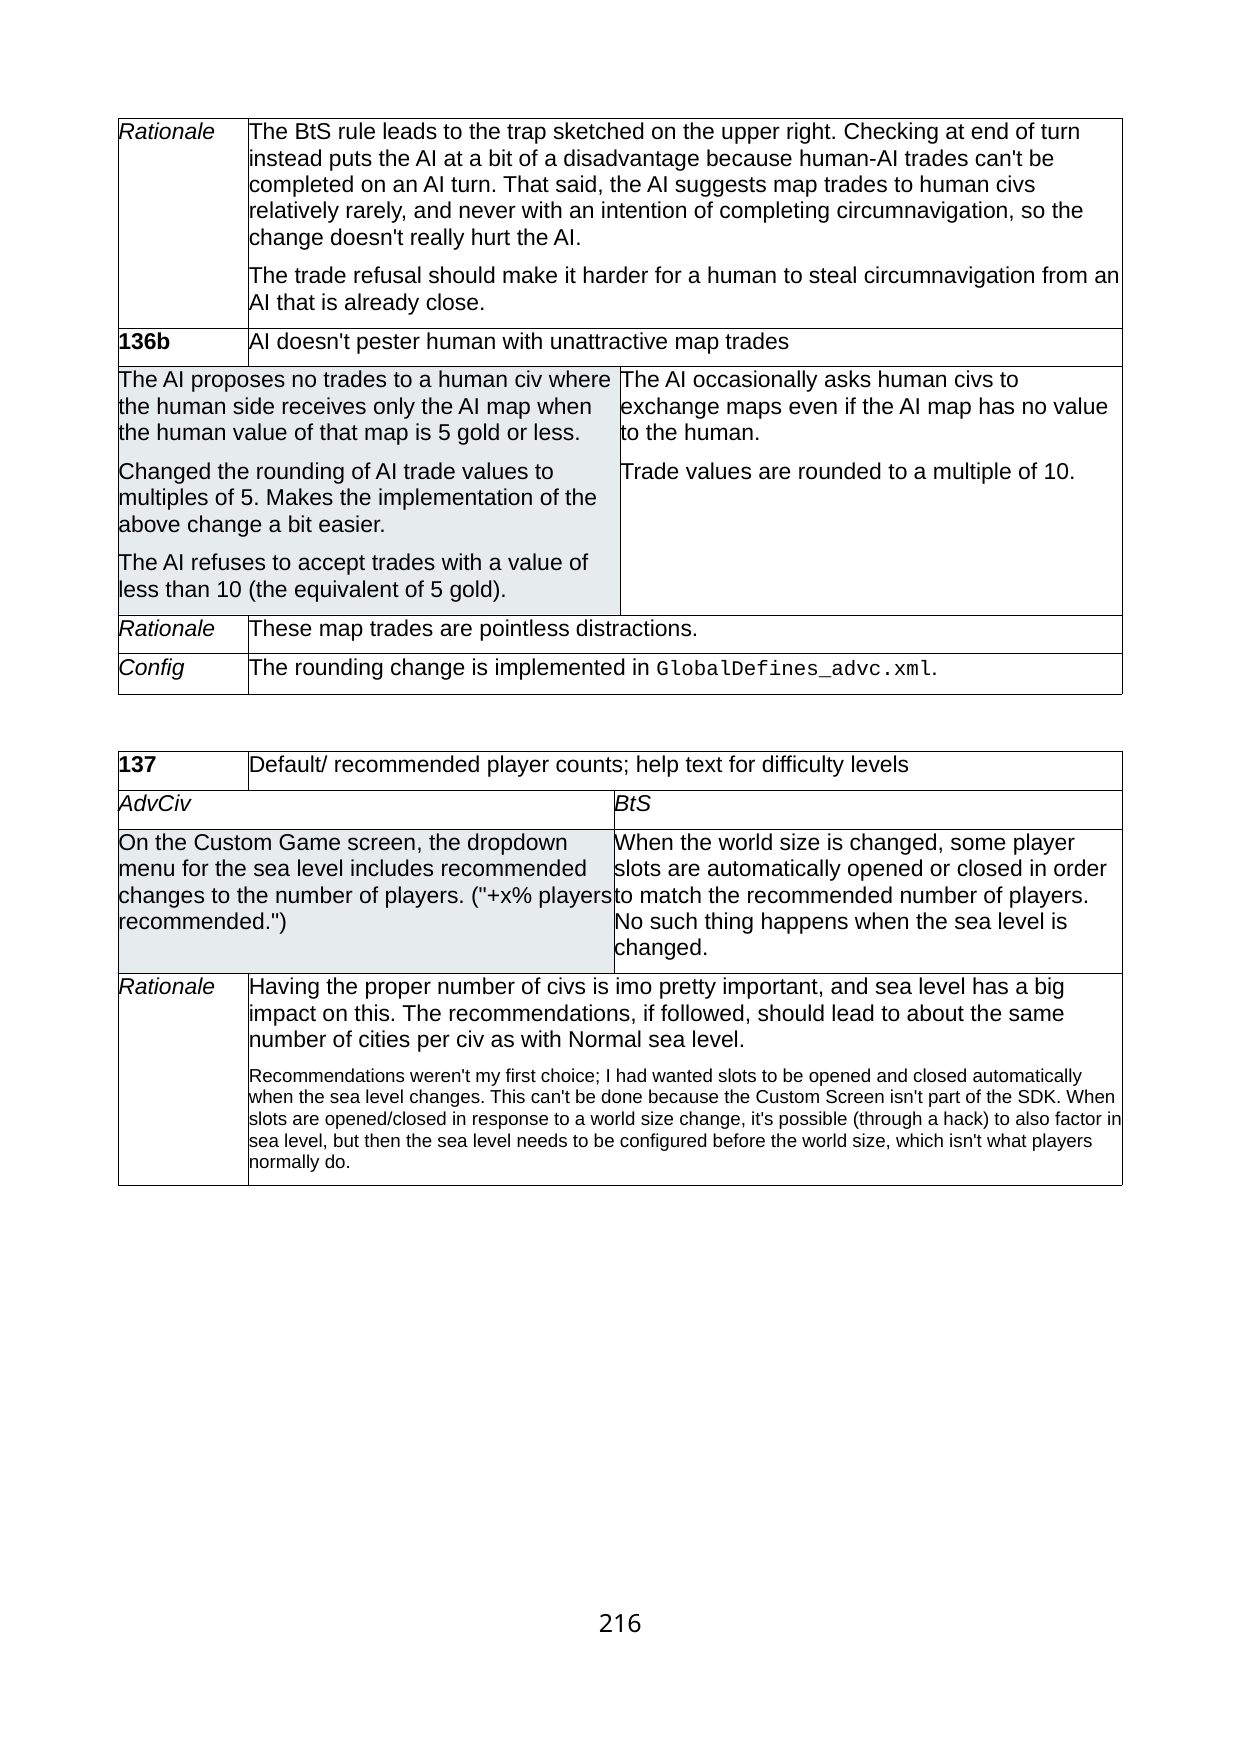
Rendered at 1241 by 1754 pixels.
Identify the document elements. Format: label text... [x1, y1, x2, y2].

table_cell On the Custom Game screen, the dropdown menu for the sea level includes recommended changes to the number of players. ("+x% players recommended.") [119, 830, 614, 973]
table_cell When the world size is changed, some player slots are automatically opened or closed in order to match the recommended number of players. No such thing happens when the sea level is changed. [615, 830, 1122, 973]
table_cell 136b [119, 329, 248, 366]
table_cell BtS [615, 791, 1122, 829]
table_header 137 [119, 752, 248, 790]
table_cell These map trades are pointless distractions. [249, 616, 1122, 653]
table_cell Rationale [119, 616, 248, 653]
table_cell Config [119, 654, 248, 693]
table_cell Having the proper number of civs is imo pretty important, and sea level has a big impact on this. The recommendations, if followed, should lead to about the same number of cities per civ as with Normal sea level. Recommendations weren't my first choice; I had wanted slots to be opened and closed automatically when the sea level changes. This can't be done because the Custom Screen isn't part of the SDK. When slots are opened/closed in response to a world size change, it's possible (through a hack) to also factor in sea level, but then the sea level needs to be configured before the world size, which isn't what players normally do. [249, 974, 1122, 1185]
table_header Default/ recommended player counts; help text for difficulty levels [249, 752, 1122, 790]
table_cell The rounding change is implemented in GlobalDefines_advc.xml. [249, 654, 1122, 693]
table_cell The AI occasionally asks human civs to exchange maps even if the AI map has no value to the human. Trade values are rounded to a multiple of 10. [621, 367, 1122, 614]
table_cell The BtS rule leads to the trap sketched on the upper right. Checking at end of turn instead puts the AI at a bit of a disadvantage because human-AI trades can't be completed on an AI turn. That said, the AI suggests map trades to human civs relatively rarely, and never with an intention of completing circumnavigation, so the change doesn't really hurt the AI. The trade refusal should make it harder for a human to steal circumnavigation from an AI that is already close. [249, 119, 1122, 327]
table_cell AI doesn't pester human with unattractive map trades [249, 329, 1122, 366]
table_cell AdvCiv [119, 791, 614, 829]
table_cell Rationale [119, 119, 248, 327]
table_cell Rationale [119, 974, 248, 1185]
table_cell The AI proposes no trades to a human civ where the human side receives only the AI map when the human value of that map is 5 gold or less. Changed the rounding of AI trade values to multiples of 5. Makes the implementation of the above change a bit easier. The AI refuses to accept trades with a value of less than 10 (the equivalent of 5 gold). [119, 367, 620, 614]
